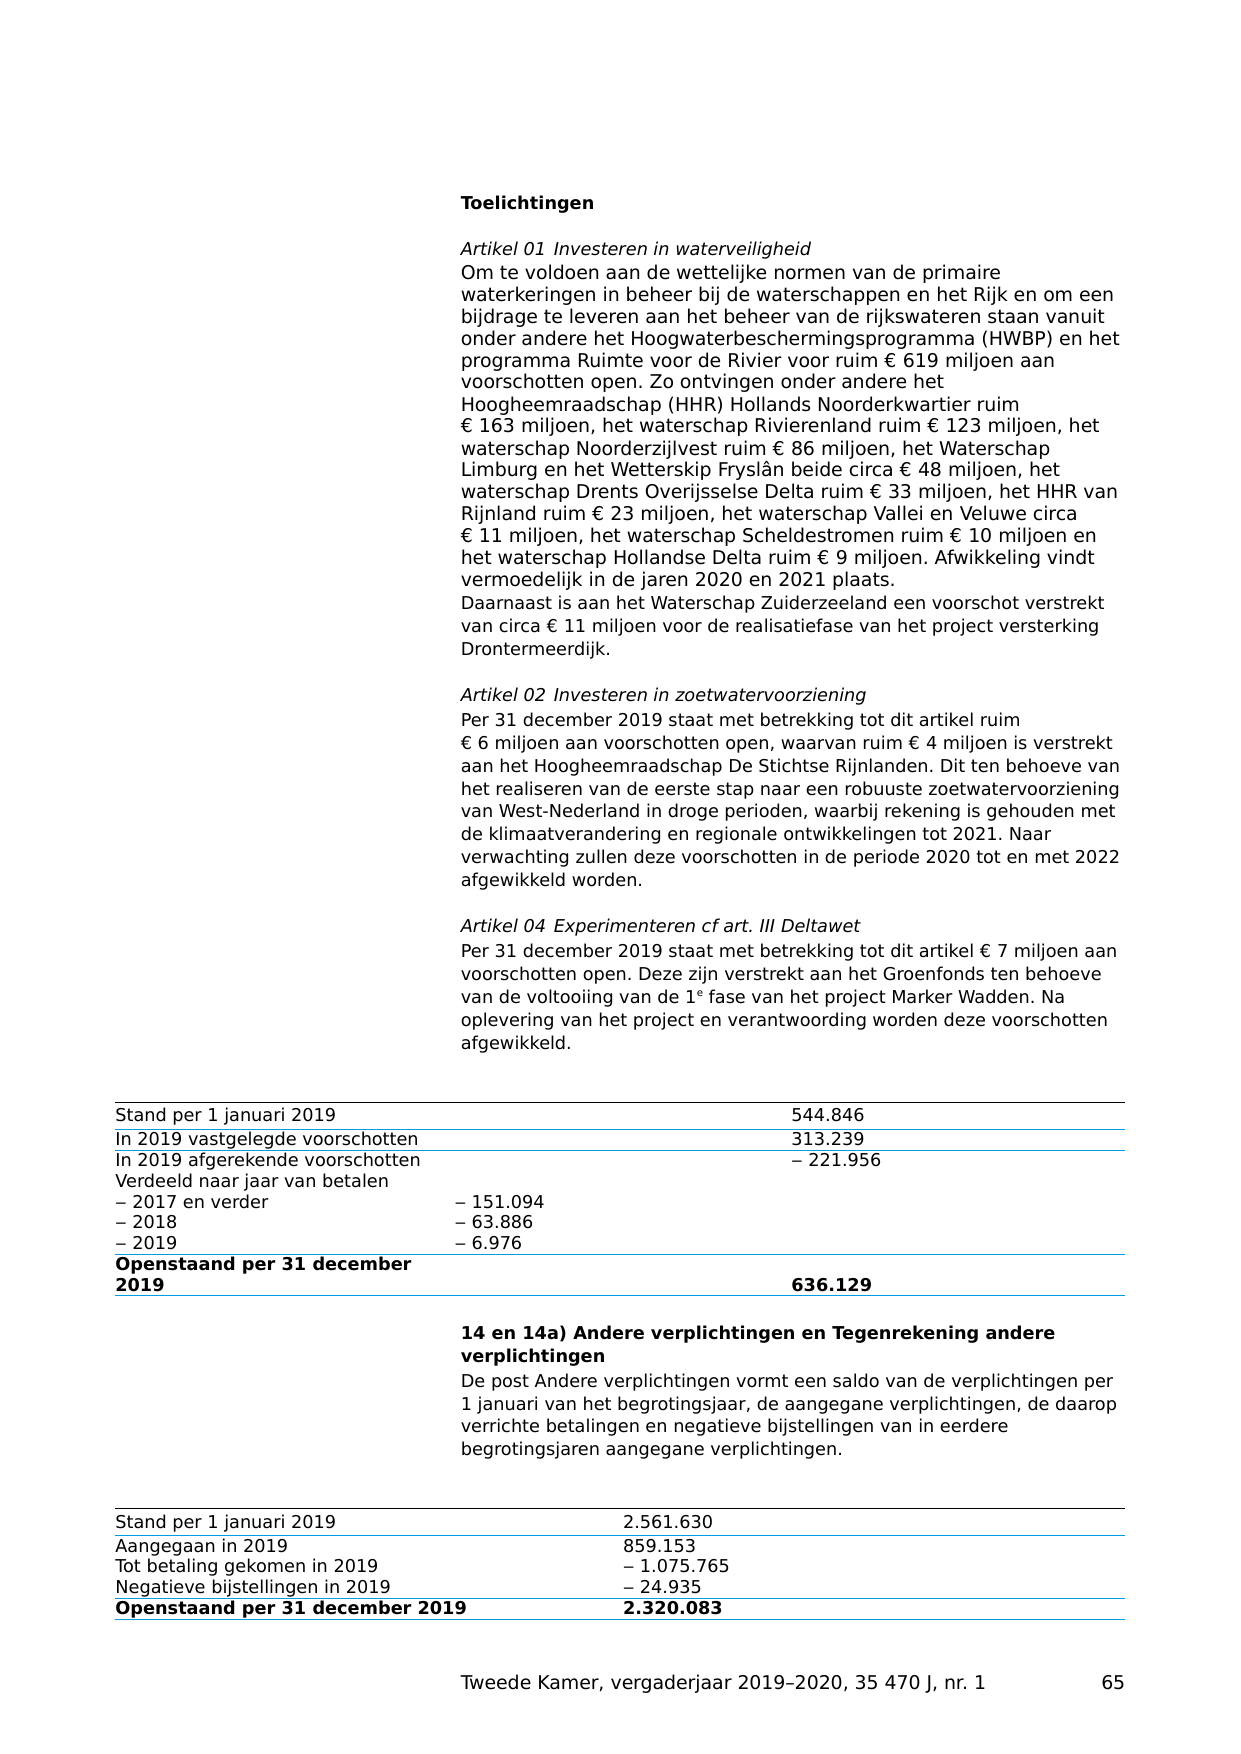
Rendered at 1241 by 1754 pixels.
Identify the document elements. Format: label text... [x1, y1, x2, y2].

table_cell 2.561.630 [620, 1509, 1125, 1535]
table_cell In 2019 afgerekende voorschotten [115, 1151, 452, 1171]
table_cell [788, 1192, 1125, 1212]
table_cell ‒ 6.976 [452, 1233, 788, 1253]
text Artikel 01 Investeren in waterveiligheid [461, 237, 1125, 259]
table_cell ‒ 151.094 [452, 1192, 788, 1212]
table_cell Tot betaling gekomen in 2019 [115, 1556, 620, 1577]
table_cell [452, 1130, 788, 1150]
text De post Andere verplichtingen vormt een saldo van de verplichtingen per 1 januari van het begrotingsjaar, de aangegane verplichtingen, de daarop verrichte betalingen en negatieve bijstellingen van in eerdere begrotingsjaren aangegane verplichtingen. [461, 1369, 1125, 1460]
table_cell Stand per 1 januari 2019 [115, 1103, 452, 1129]
table_cell [452, 1151, 788, 1171]
table_cell 2.320.083 [620, 1599, 1125, 1619]
text Om te voldoen aan de wettelijke normen van de primaire waterkeringen in beheer bij de waterschappen en het Rijk en om een bijdrage te leveren aan het beheer van de rijkswateren staan vanuit onder andere het Hoogwaterbeschermingsprogramma (HWBP) en het programma Ruimte voor de Rivier voor ruim € 619 miljoen aan voorschotten open. Zo ontvingen onder andere het Hoogheemraadschap (HHR) Hollands Noorderkwartier ruim € 163 miljoen, het waterschap Rivierenland ruim € 123 miljoen, het waterschap Noorderzijlvest ruim € 86 miljoen, het Waterschap Limburg en het Wetterskip Fryslân beide circa € 48 miljoen, het waterschap Drents Overijsselse Delta ruim € 33 miljoen, het HHR van Rijnland ruim € 23 miljoen, het waterschap Vallei en Veluwe circa € 11 miljoen, het waterschap Scheldestromen ruim € 10 miljoen en het waterschap Hollandse Delta ruim € 9 miljoen. Afwikkeling vindt vermoedelijk in de jaren 2020 en 2021 plaats. [461, 262, 1125, 591]
table_cell Verdeeld naar jaar van betalen [115, 1171, 452, 1192]
table_cell In 2019 vastgelegde voorschotten [115, 1130, 452, 1150]
table_cell 636.129 [788, 1255, 1125, 1295]
table_cell Negatieve bijstellingen in 2019 [115, 1577, 620, 1598]
table_cell ‒ 2017 en verder [115, 1192, 452, 1212]
table_header Verloopoverzicht (bedragen x € 1.000) [115, 1077, 1125, 1102]
table_cell Aangegaan in 2019 [115, 1536, 620, 1556]
table_cell [788, 1233, 1125, 1253]
table_cell [452, 1171, 788, 1192]
table_cell 859.153 [620, 1536, 1125, 1556]
table_cell 544.846 [788, 1103, 1125, 1129]
table_cell [452, 1255, 788, 1295]
table_cell ‒ 2019 [115, 1233, 452, 1253]
table_cell [452, 1103, 788, 1129]
table_cell ‒ 221.956 [788, 1151, 1125, 1171]
table_cell ‒ 24.935 [620, 1577, 1125, 1598]
table_header Verloopoverzicht (bedragen x € 1.000) [115, 1483, 1125, 1508]
table_cell ‒ 63.886 [452, 1212, 788, 1233]
table_cell Openstaand per 31 december 2019 [115, 1255, 452, 1295]
text Per 31 december 2019 staat met betrekking tot dit artikel ruim € 6 miljoen aan voorschotten open, waarvan ruim € 4 miljoen is verstrekt aan het Hoogheemraadschap De Stichtse Rijnlanden. Dit ten behoeve van het realiseren van de eerste stap naar een robuuste zoetwatervoorziening van West-Nederland in droge perioden, waarbij rekening is gehouden met de klimaatverandering en regionale ontwikkelingen tot 2021. Naar verwachting zullen deze voorschotten in de periode 2020 tot en met 2022 afgewikkeld worden. [461, 708, 1125, 891]
text Artikel 04 Experimenteren cf art. III Deltawet [461, 914, 1125, 937]
table_cell Openstaand per 31 december 2019 [115, 1599, 620, 1619]
text Daarnaast is aan het Waterschap Zuiderzeeland een voorschot verstrekt van circa € 11 miljoen voor de realisatiefase van het project versterking Drontermeerdijk. [461, 591, 1125, 660]
table_cell Stand per 1 januari 2019 [115, 1509, 620, 1535]
text Toelichtingen [461, 191, 1125, 214]
table_cell 313.239 [788, 1130, 1125, 1150]
table_cell [788, 1171, 1125, 1192]
table_cell ‒ 2018 [115, 1212, 452, 1233]
text Per 31 december 2019 staat met betrekking tot dit artikel € 7 miljoen aan voorschotten open. Deze zijn verstrekt aan het Groenfonds ten behoeve van de voltooiing van de 1e fase van het project Marker Wadden. Na oplevering van het project en verantwoording worden deze voorschotten afgewikkeld. [461, 939, 1125, 1054]
table_cell ‒ 1.075.765 [620, 1556, 1125, 1577]
table_cell [788, 1212, 1125, 1233]
text Artikel 02 Investeren in zoetwatervoorziening [461, 683, 1125, 706]
text 14 en 14a) Andere verplichtingen en Tegenrekening andere verplichtingen [461, 1321, 1125, 1367]
